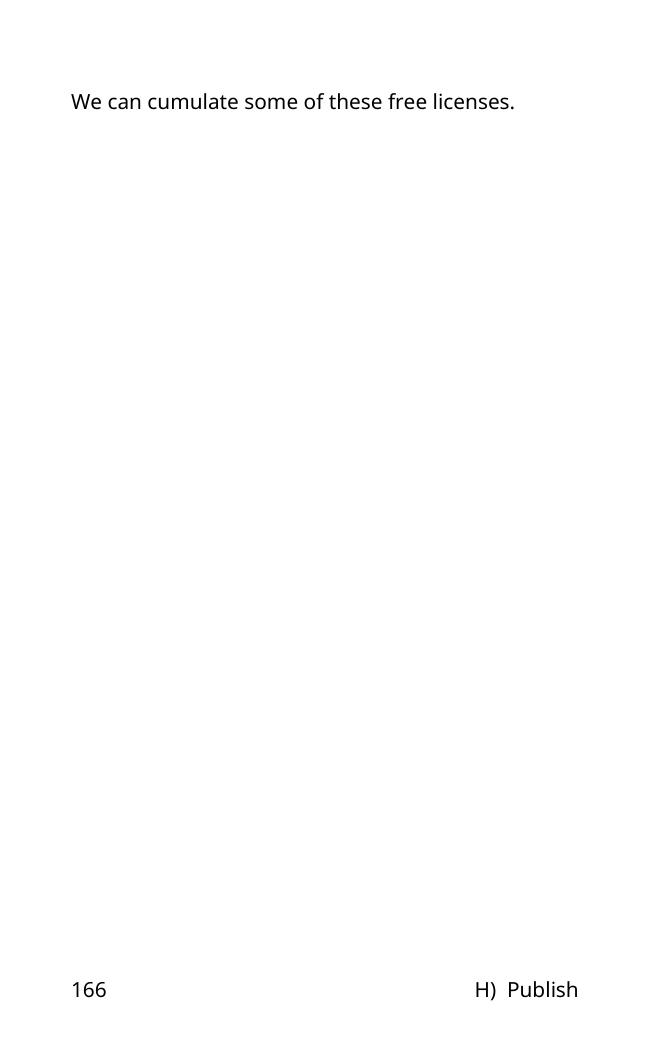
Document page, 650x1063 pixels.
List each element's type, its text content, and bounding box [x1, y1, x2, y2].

text We can cumulate some of these free licenses. [71, 59, 579, 116]
